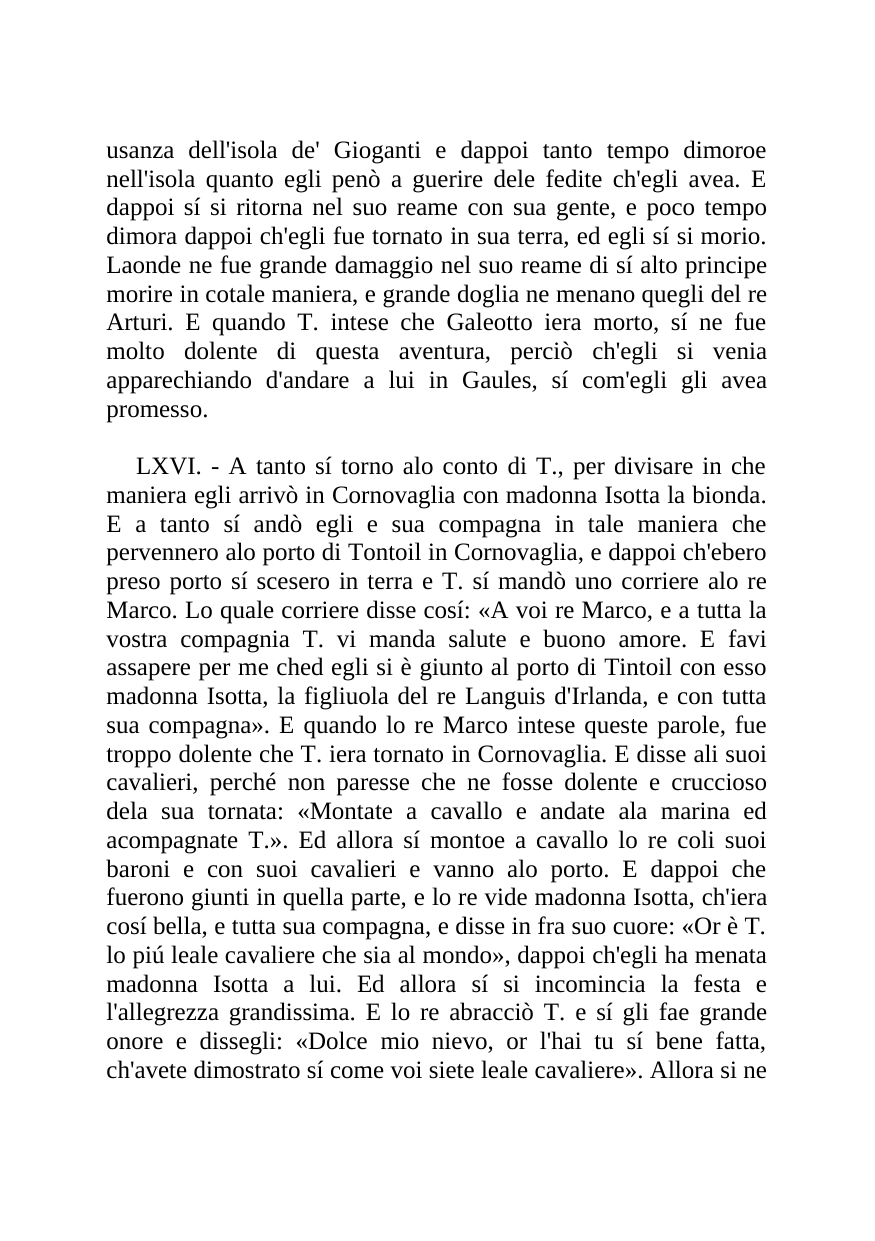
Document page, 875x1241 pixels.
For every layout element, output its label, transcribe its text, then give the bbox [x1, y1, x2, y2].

text usanza dell'isola de' Gioganti e dappoi tanto tempo dimoroe nell'isola quanto egli penò a guerire dele fedite ch'egli avea. E dappoi sí si ritorna nel suo reame con sua gente, e poco tempo dimora dappoi ch'egli fue tornato in sua terra, ed egli sí si morio. Laonde ne fue grande damaggio nel suo reame di sí alto principe morire in cotale maniera, e grande doglia ne menano quegli del re Arturi. E quando T. intese che Galeotto iera morto, sí ne fue molto dolente di questa aventura, perciò ch'egli si venia apparechiando d'andare a lui in Gaules, sí com'egli gli avea promesso. [106, 135, 768, 422]
text LXVI. - A tanto sí torno alo conto di T., per divisare in che maniera egli arrivò in Cornovaglia con madonna Isotta la bionda. E a tanto sí andò egli e sua compagna in tale maniera che pervennero alo porto di Tontoil in Cornovaglia, e dappoi ch'ebero preso porto sí scesero in terra e T. sí mandò uno corriere alo re Marco. Lo quale corriere disse cosí: «A voi re Marco, e a tutta la vostra compagnia T. vi manda salute e buono amore. E favi assapere per me ched egli si è giunto al porto di Tintoil con esso madonna Isotta, la figliuola del re Languis d'Irlanda, e con tutta sua compagna». E quando lo re Marco intese queste parole, fue troppo dolente che T. iera tornato in Cornovaglia. E disse ali suoi cavalieri, perché non paresse che ne fosse dolente e cruccioso dela sua tornata: «Montate a cavallo e andate ala marina ed acompagnate T.». Ed allora sí montoe a cavallo lo re coli suoi baroni e con suoi cavalieri e vanno alo porto. E dappoi che fuerono giunti in quella parte, e lo re vide madonna Isotta, ch'iera cosí bella, e tutta sua compagna, e disse in fra suo cuore: «Or è T. lo piú leale cavaliere che sia al mondo», dappoi ch'egli ha menata madonna Isotta a lui. Ed allora sí si incomincia la festa e l'allegrezza grandissima. E lo re abracciò T. e sí gli fae grande onore e dissegli: «Dolce mio nievo, or l'hai tu sí bene fatta, ch'avete dimostrato sí come voi siete leale cavaliere». Allora si ne [106, 451, 768, 1084]
